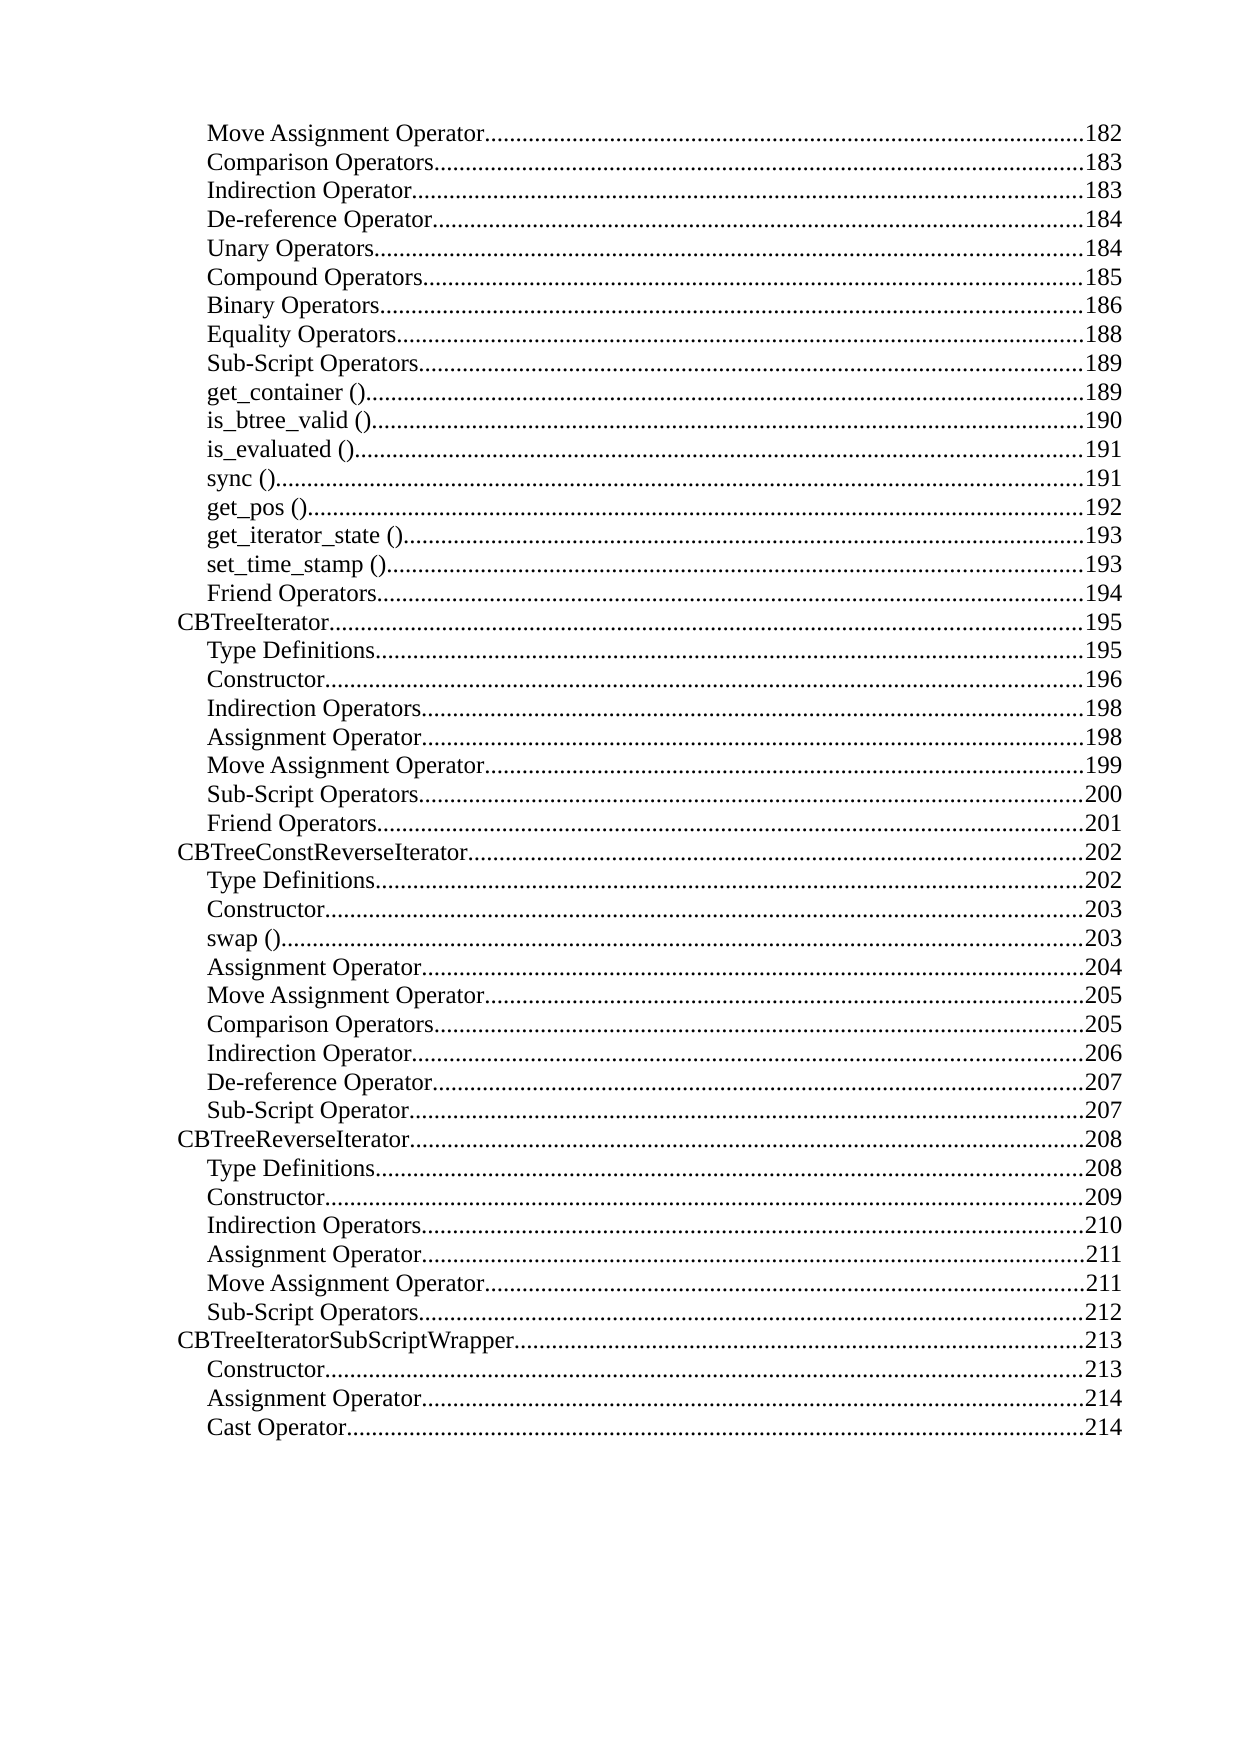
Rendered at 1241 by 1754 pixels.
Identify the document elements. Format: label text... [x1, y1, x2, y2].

text Move Assignment Operator 182 [207, 118, 1122, 147]
text Comparison Operators 183 [207, 147, 1122, 176]
text Indirection Operator 206 [207, 1038, 1122, 1067]
text Unary Operators 184 [207, 233, 1122, 262]
text Assignment Operator 204 [207, 952, 1122, 981]
text Move Assignment Operator 199 [207, 751, 1122, 779]
text Type Definitions 202 [207, 866, 1122, 894]
text Sub-Script Operators 212 [207, 1297, 1122, 1326]
text Indirection Operators 198 [207, 693, 1122, 722]
text Comparison Operators 205 [207, 1009, 1122, 1038]
text CBTreeReverseIterator 208 [177, 1124, 1122, 1153]
text Constructor 213 [207, 1354, 1122, 1383]
text get_pos () 192 [207, 492, 1122, 521]
text Assignment Operator 198 [207, 722, 1122, 751]
text CBTreeIteratorSubScriptWrapper 213 [177, 1326, 1122, 1354]
text get_container () 189 [207, 377, 1122, 406]
text Sub-Script Operators 189 [207, 348, 1122, 377]
text sync () 191 [207, 463, 1122, 492]
text Constructor 196 [207, 664, 1122, 693]
text CBTreeConstReverseIterator 202 [177, 837, 1122, 866]
text Indirection Operator 183 [207, 176, 1122, 204]
text De-reference Operator 184 [207, 204, 1122, 233]
text Assignment Operator 214 [207, 1383, 1122, 1412]
text Constructor 203 [207, 894, 1122, 923]
text Move Assignment Operator 211 [207, 1268, 1122, 1297]
text Sub-Script Operator 207 [207, 1096, 1122, 1124]
text Indirection Operators 210 [207, 1211, 1122, 1239]
text is_evaluated () 191 [207, 434, 1122, 463]
text is_btree_valid () 190 [207, 406, 1122, 434]
text Move Assignment Operator 205 [207, 981, 1122, 1009]
text Assignment Operator 211 [207, 1239, 1122, 1268]
text Type Definitions 195 [207, 636, 1122, 664]
text De-reference Operator 207 [207, 1067, 1122, 1096]
text Friend Operators 194 [207, 578, 1122, 607]
text Constructor 209 [207, 1182, 1122, 1211]
text Type Definitions 208 [207, 1153, 1122, 1182]
text Compound Operators 185 [207, 262, 1122, 291]
text get_iterator_state () 193 [207, 521, 1122, 549]
text CBTreeIterator 195 [177, 607, 1122, 636]
text swap () 203 [207, 923, 1122, 952]
text Cast Operator 214 [207, 1412, 1122, 1441]
text Binary Operators 186 [207, 291, 1122, 319]
text set_time_stamp () 193 [207, 549, 1122, 578]
text Friend Operators 201 [207, 808, 1122, 837]
text Sub-Script Operators 200 [207, 779, 1122, 808]
text Equality Operators 188 [207, 319, 1122, 348]
